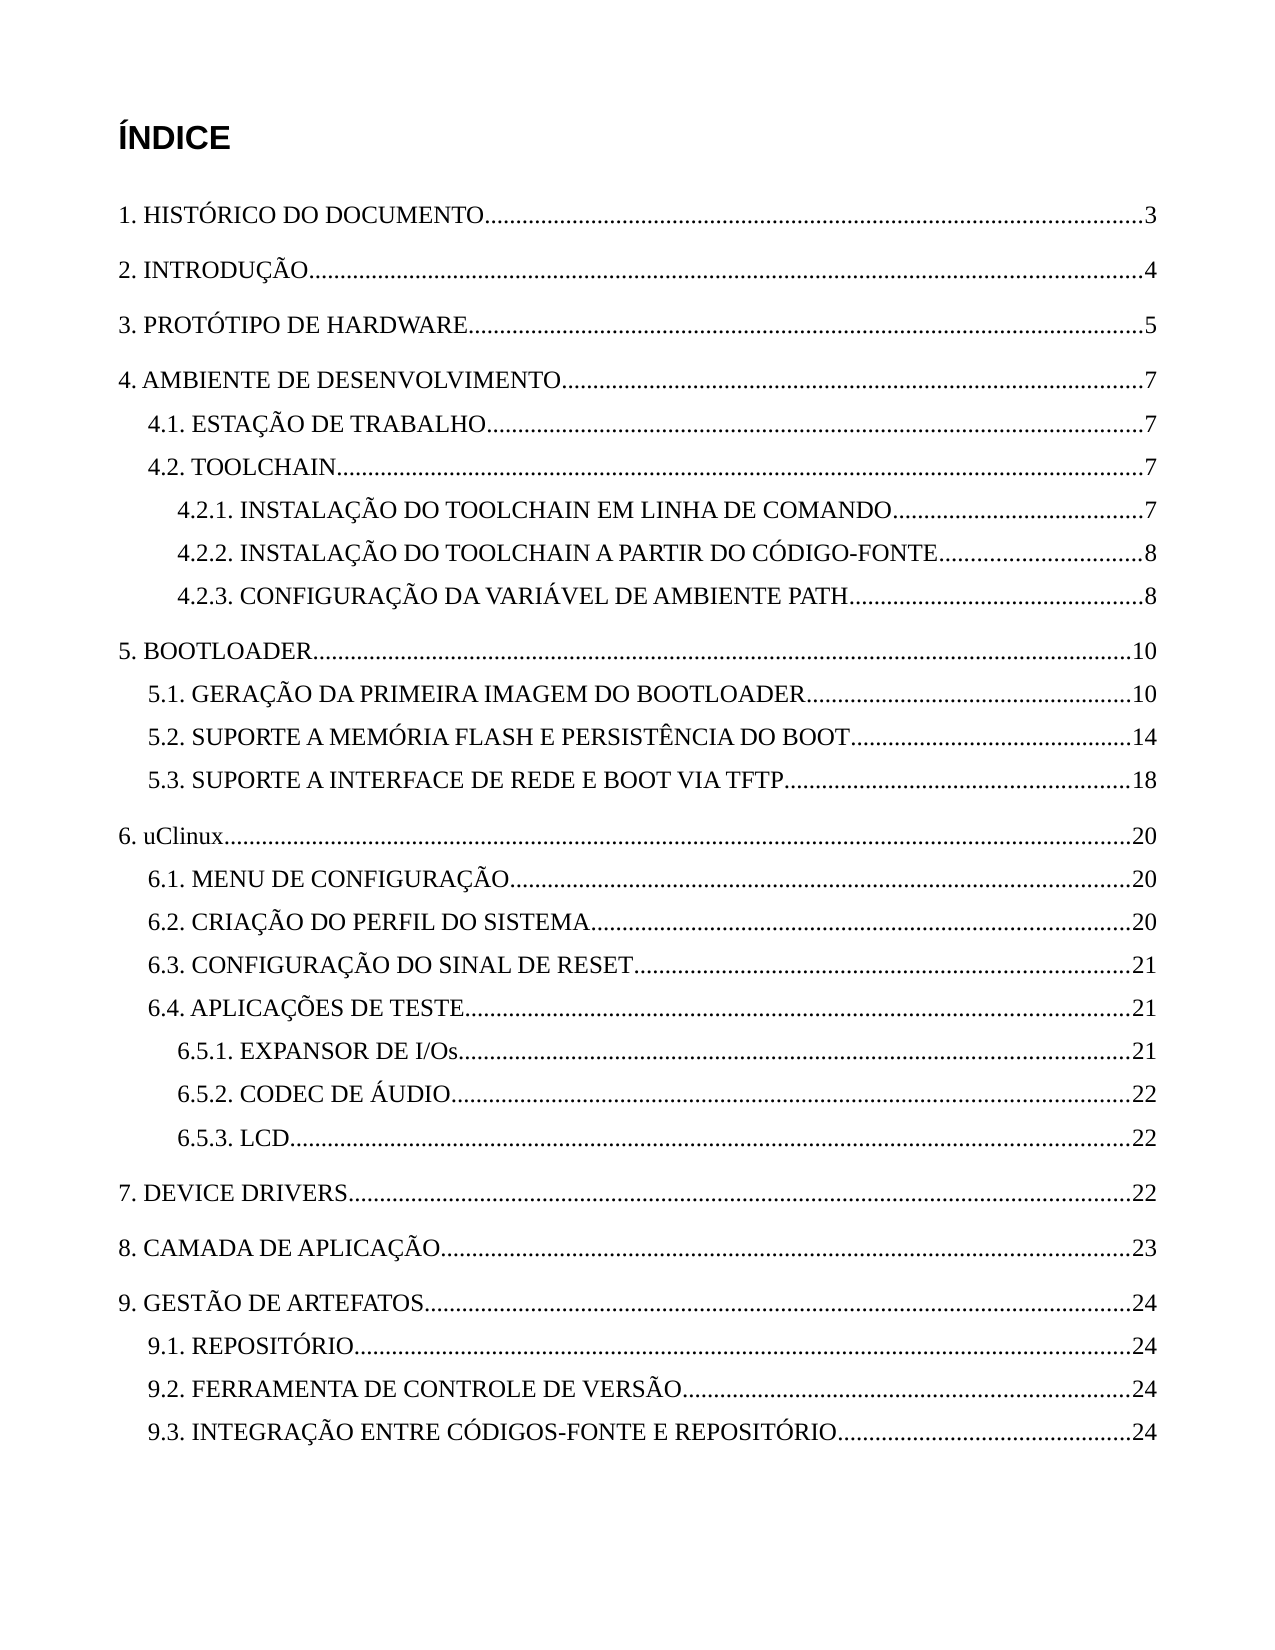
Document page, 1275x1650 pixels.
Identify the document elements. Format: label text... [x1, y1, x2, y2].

text 4.1. ESTAÇÃO DE TRABALHO 7 [148, 409, 1157, 437]
text 2. INTRODUÇÃO 4 [118, 255, 1157, 284]
text 5. BOOTLOADER 10 [118, 636, 1157, 665]
text 6.1. MENU DE CONFIGURAÇÃO 20 [148, 864, 1157, 893]
text 8. CAMADA DE APLICAÇÃO 23 [118, 1233, 1157, 1262]
text 6.5.3. LCD 22 [177, 1123, 1157, 1151]
text 4.2.1. INSTALAÇÃO DO TOOLCHAIN EM LINHA DE COMANDO 7 [177, 495, 1157, 524]
text 6.2. CRIAÇÃO DO PERFIL DO SISTEMA 20 [148, 907, 1157, 936]
subtitle ÍNDICE [118, 118, 1157, 157]
text 9.3. INTEGRAÇÃO ENTRE CÓDIGOS-FONTE E REPOSITÓRIO 24 [148, 1417, 1157, 1446]
text 6.5.2. CODEC DE ÁUDIO 22 [177, 1079, 1157, 1108]
text 9.1. REPOSITÓRIO 24 [148, 1331, 1157, 1360]
text 5.2. SUPORTE A MEMÓRIA FLASH E PERSISTÊNCIA DO BOOT 14 [148, 722, 1157, 751]
text 1. HISTÓRICO DO DOCUMENTO 3 [118, 200, 1157, 229]
text 5.3. SUPORTE A INTERFACE DE REDE E BOOT VIA TFTP 18 [148, 766, 1157, 794]
text 5.1. GERAÇÃO DA PRIMEIRA IMAGEM DO BOOTLOADER 10 [148, 679, 1157, 708]
text 9. GESTÃO DE ARTEFATOS 24 [118, 1288, 1157, 1317]
text 7. DEVICE DRIVERS 22 [118, 1178, 1157, 1206]
text 4.2.3. CONFIGURAÇÃO DA VARIÁVEL DE AMBIENTE PATH 8 [177, 581, 1157, 610]
text 9.2. FERRAMENTA DE CONTROLE DE VERSÃO 24 [148, 1374, 1157, 1403]
text 6.5.1. EXPANSOR DE I/Os 21 [177, 1036, 1157, 1065]
text 4.2. TOOLCHAIN 7 [148, 452, 1157, 481]
text 6.4. APLICAÇÕES DE TESTE 21 [148, 993, 1157, 1022]
text 4.2.2. INSTALAÇÃO DO TOOLCHAIN A PARTIR DO CÓDIGO-FONTE 8 [177, 538, 1157, 567]
text 6.3. CONFIGURAÇÃO DO SINAL DE RESET 21 [148, 950, 1157, 979]
text 3. PROTÓTIPO DE HARDWARE 5 [118, 310, 1157, 339]
text 4. AMBIENTE DE DESENVOLVIMENTO 7 [118, 366, 1157, 394]
text 6. uClinux 20 [118, 821, 1157, 849]
